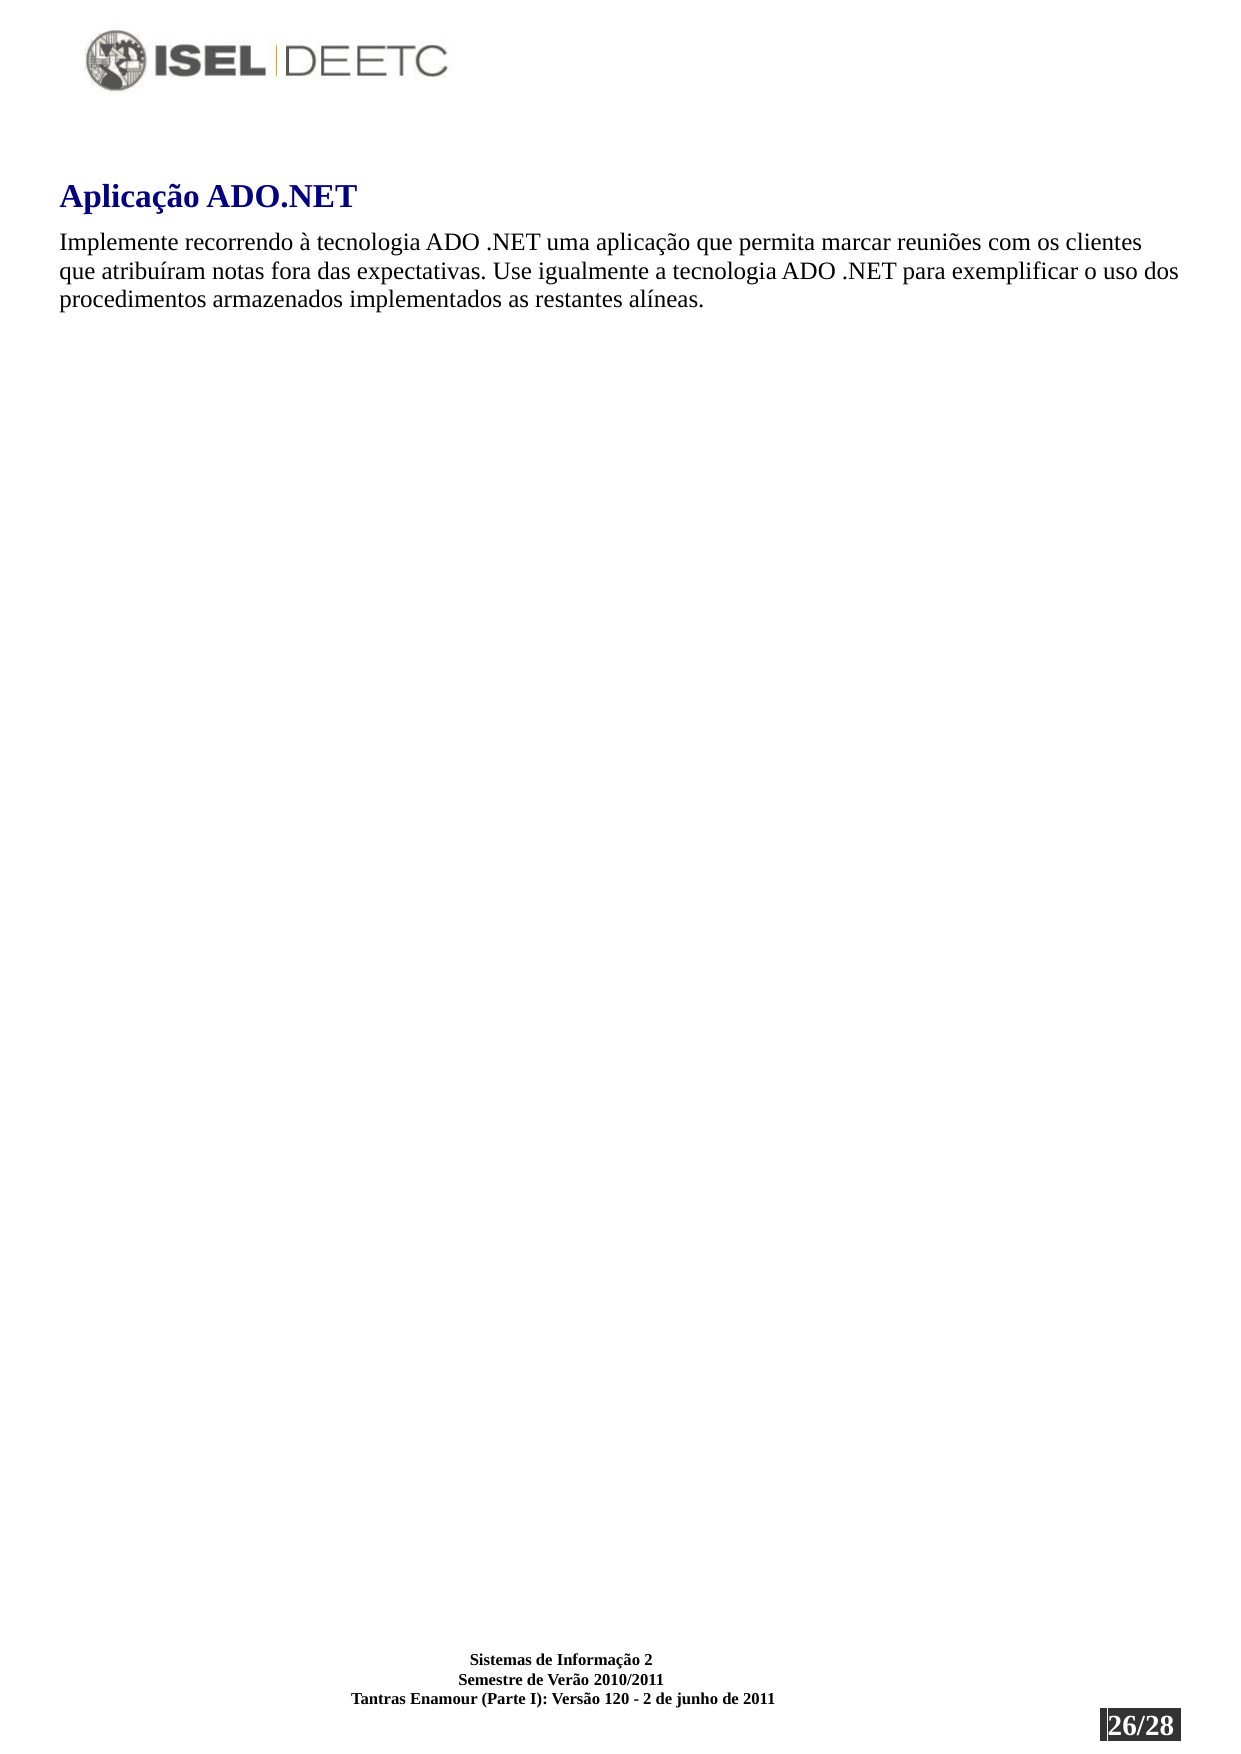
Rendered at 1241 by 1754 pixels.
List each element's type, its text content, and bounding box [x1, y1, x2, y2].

picture [76, 15, 478, 116]
subtitle Aplicação ADO.NET [59, 176, 1181, 214]
text Implemente recorrendo à tecnologia ADO .NET uma aplicação que permita marcar reuniões com os clientes que atribuíram notas fora das expectativas. Use igualmente a tecnologia ADO .NET para exemplificar o uso dos procedimentos armazenados implementados as restantes alíneas. [59, 227, 1181, 313]
